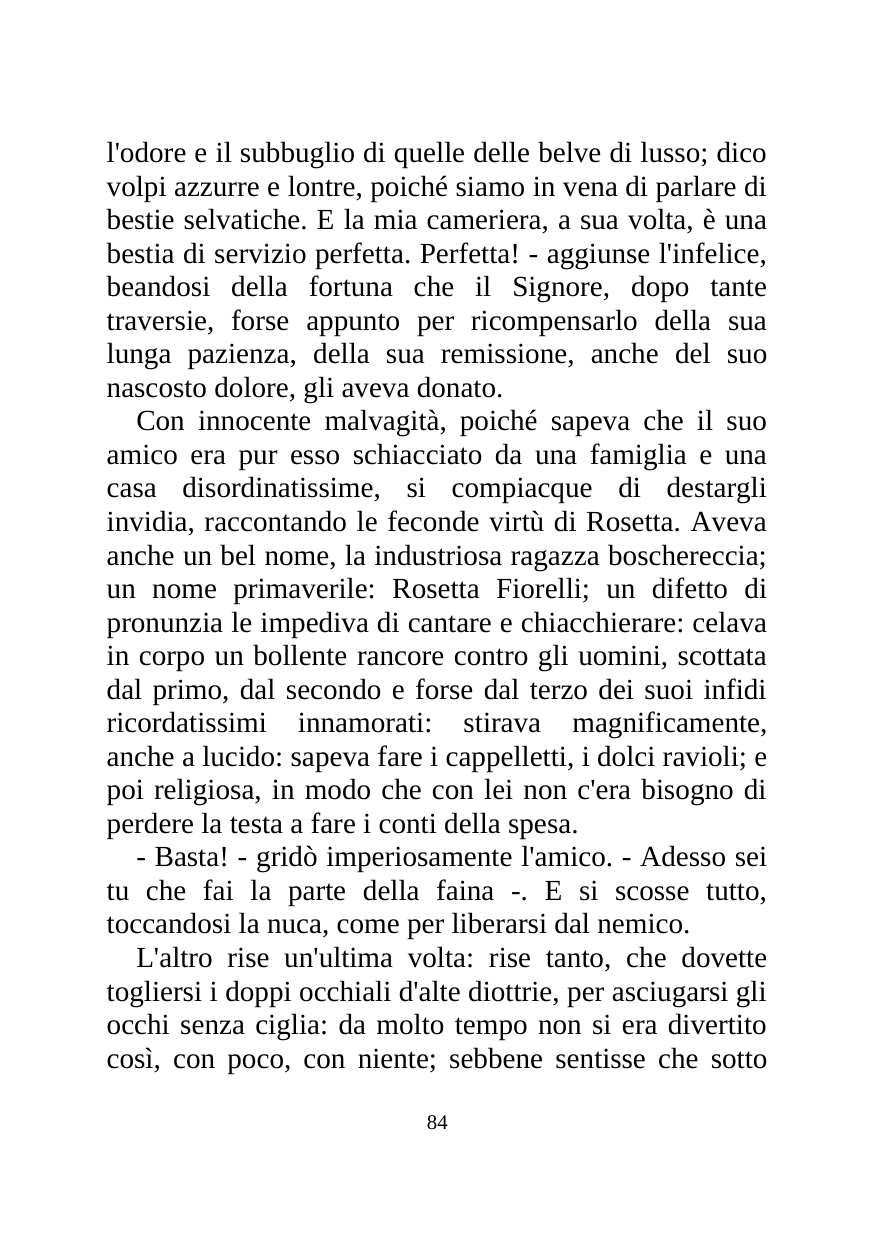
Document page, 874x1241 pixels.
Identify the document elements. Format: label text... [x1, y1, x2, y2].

text - Basta! - gridò imperiosamente l'amico. - Adesso sei tu che fai la parte della faina -. E si scosse tutto, toccandosi la nuca, come per liberarsi dal nemico. [106, 839, 768, 940]
text l'odore e il subbuglio di quelle delle belve di lusso; dico volpi azzurre e lontre, poiché siamo in vena di parlare di bestie selvatiche. E la mia cameriera, a sua volta, è una bestia di servizio perfetta. Perfetta! - aggiunse l'infelice, beandosi della fortuna che il Signore, dopo tante traversie, forse appunto per ricompensarlo della sua lunga pazienza, della sua remissione, anche del suo nascosto dolore, gli aveva donato. [106, 135, 768, 403]
text L'altro rise un'ultima volta: rise tanto, che dovette togliersi i doppi occhiali d'alte diottrie, per asciugarsi gli occhi senza ciglia: da molto tempo non si era divertito così, con poco, con niente; sebbene sentisse che sotto [106, 940, 768, 1074]
text Con innocente malvagità, poiché sapeva che il suo amico era pur esso schiacciato da una famiglia e una casa disordinatissime, si compiacque di destargli invidia, raccontando le feconde virtù di Rosetta. Aveva anche un bel nome, la industriosa ragazza boschereccia; un nome primaverile: Rosetta Fiorelli; un difetto di pronunzia le impediva di cantare e chiacchierare: celava in corpo un bollente rancore contro gli uomini, scottata dal primo, dal secondo e forse dal terzo dei suoi infidi ricordatissimi innamorati: stirava magnificamente, anche a lucido: sapeva fare i cappelletti, i dolci ravioli; e poi religiosa, in modo che con lei non c'era bisogno di perdere la testa a fare i conti della spesa. [106, 403, 768, 839]
